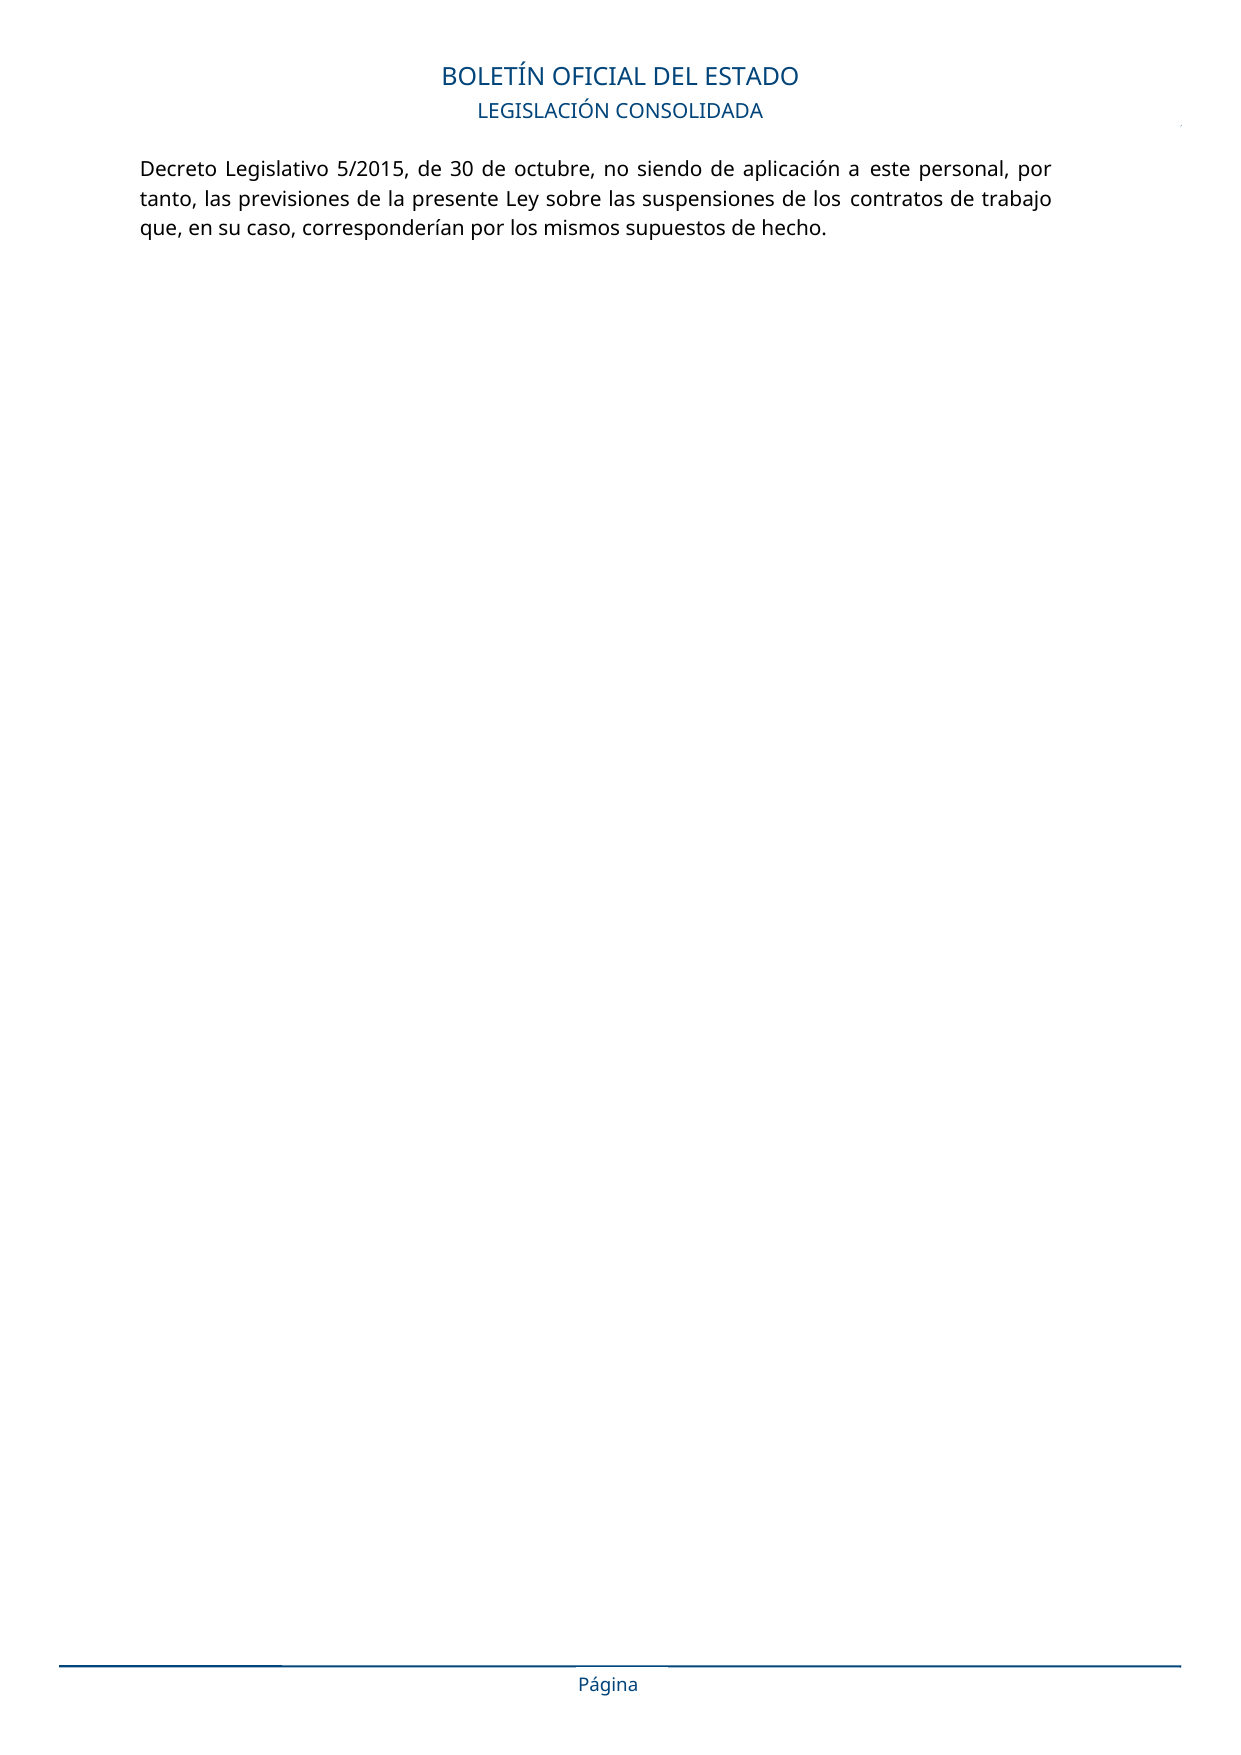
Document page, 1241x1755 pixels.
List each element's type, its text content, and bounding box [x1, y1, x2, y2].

text Decreto Legislativo 5/2015, de 30 de octubre, no siendo de aplicación a este personal, por tanto, las previsiones de la presente Ley sobre las suspensiones de los contratos de trabajo que, en su caso, corresponderían por los mismos supuestos de hecho. [139, 154, 1052, 241]
